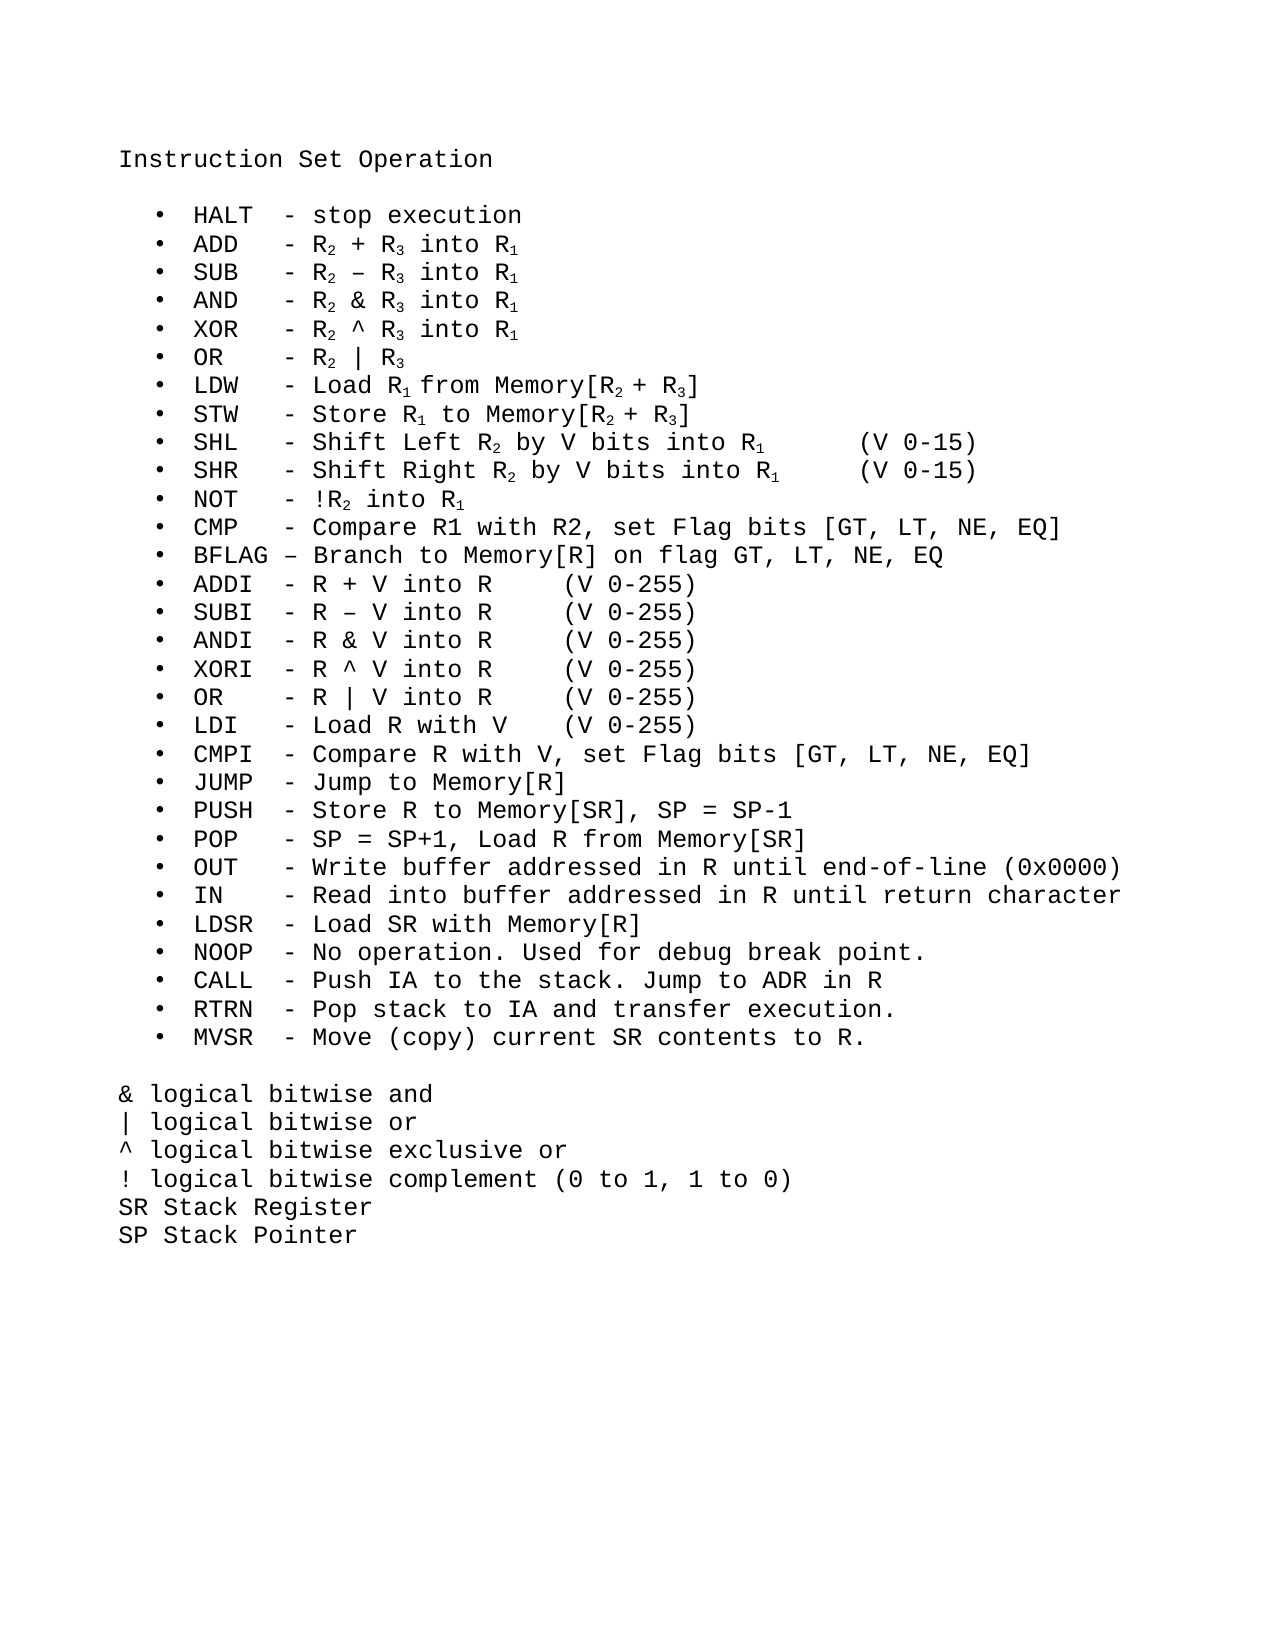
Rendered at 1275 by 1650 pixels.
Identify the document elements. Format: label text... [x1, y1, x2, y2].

text Instruction Set Operation [118, 146, 1157, 175]
list LDI - Load R with V (V 0-255) [156, 713, 1157, 741]
list SUB - R2 – R3 into R1 [156, 260, 1157, 288]
list ADD - R2 + R3 into R1 [156, 231, 1157, 260]
list ANDI - R & V into R (V 0-255) [156, 628, 1157, 656]
list XORI - R ^ V into R (V 0-255) [156, 656, 1157, 685]
list JUMP - Jump to Memory[R] [156, 770, 1157, 798]
list AND - R2 & R3 into R1 [156, 288, 1157, 316]
list LDSR - Load SR with Memory[R] [156, 911, 1157, 940]
list SHR - Shift Right R2 by V bits into R1 (V 0-15) [156, 458, 1157, 486]
text & logical bitwise and [118, 1081, 1157, 1110]
list NOT - !R2 into R1 [156, 486, 1157, 515]
list LDW - Load R1 from Memory[R2 + R3] [156, 373, 1157, 401]
list POP - SP = SP+1, Load R from Memory[SR] [156, 826, 1157, 855]
list CALL - Push IA to the stack. Jump to ADR in R [156, 968, 1157, 996]
list CMP - Compare R1 with R2, set Flag bits [GT, LT, NE, EQ] [156, 515, 1157, 543]
list NOOP - No operation. Used for debug break point. [156, 940, 1157, 968]
list MVSR - Move (copy) current SR contents to R. [156, 1025, 1157, 1053]
list OR - R2 | R3 [156, 345, 1157, 373]
list STW - Store R1 to Memory[R2 + R3] [156, 401, 1157, 430]
list SHL - Shift Left R2 by V bits into R1 (V 0-15) [156, 430, 1157, 458]
list RTRN - Pop stack to IA and transfer execution. [156, 996, 1157, 1025]
list PUSH - Store R to Memory[SR], SP = SP-1 [156, 798, 1157, 826]
text ^ logical bitwise exclusive or [118, 1138, 1157, 1166]
text | logical bitwise or [118, 1110, 1157, 1138]
text SP Stack Pointer [118, 1223, 1157, 1251]
list OUT - Write buffer addressed in R until end-of-line (0x0000) [156, 855, 1157, 883]
list HALT - stop execution [156, 203, 1157, 231]
list BFLAG – Branch to Memory[R] on flag GT, LT, NE, EQ [156, 543, 1157, 571]
list OR - R | V into R (V 0-255) [156, 685, 1157, 713]
text ! logical bitwise complement (0 to 1, 1 to 0) [118, 1166, 1157, 1195]
text SR Stack Register [118, 1195, 1157, 1223]
list IN - Read into buffer addressed in R until return character [156, 883, 1157, 911]
list SUBI - R – V into R (V 0-255) [156, 600, 1157, 628]
list CMPI - Compare R with V, set Flag bits [GT, LT, NE, EQ] [156, 741, 1157, 770]
list ADDI - R + V into R (V 0-255) [156, 571, 1157, 600]
list XOR - R2 ^ R3 into R1 [156, 316, 1157, 345]
